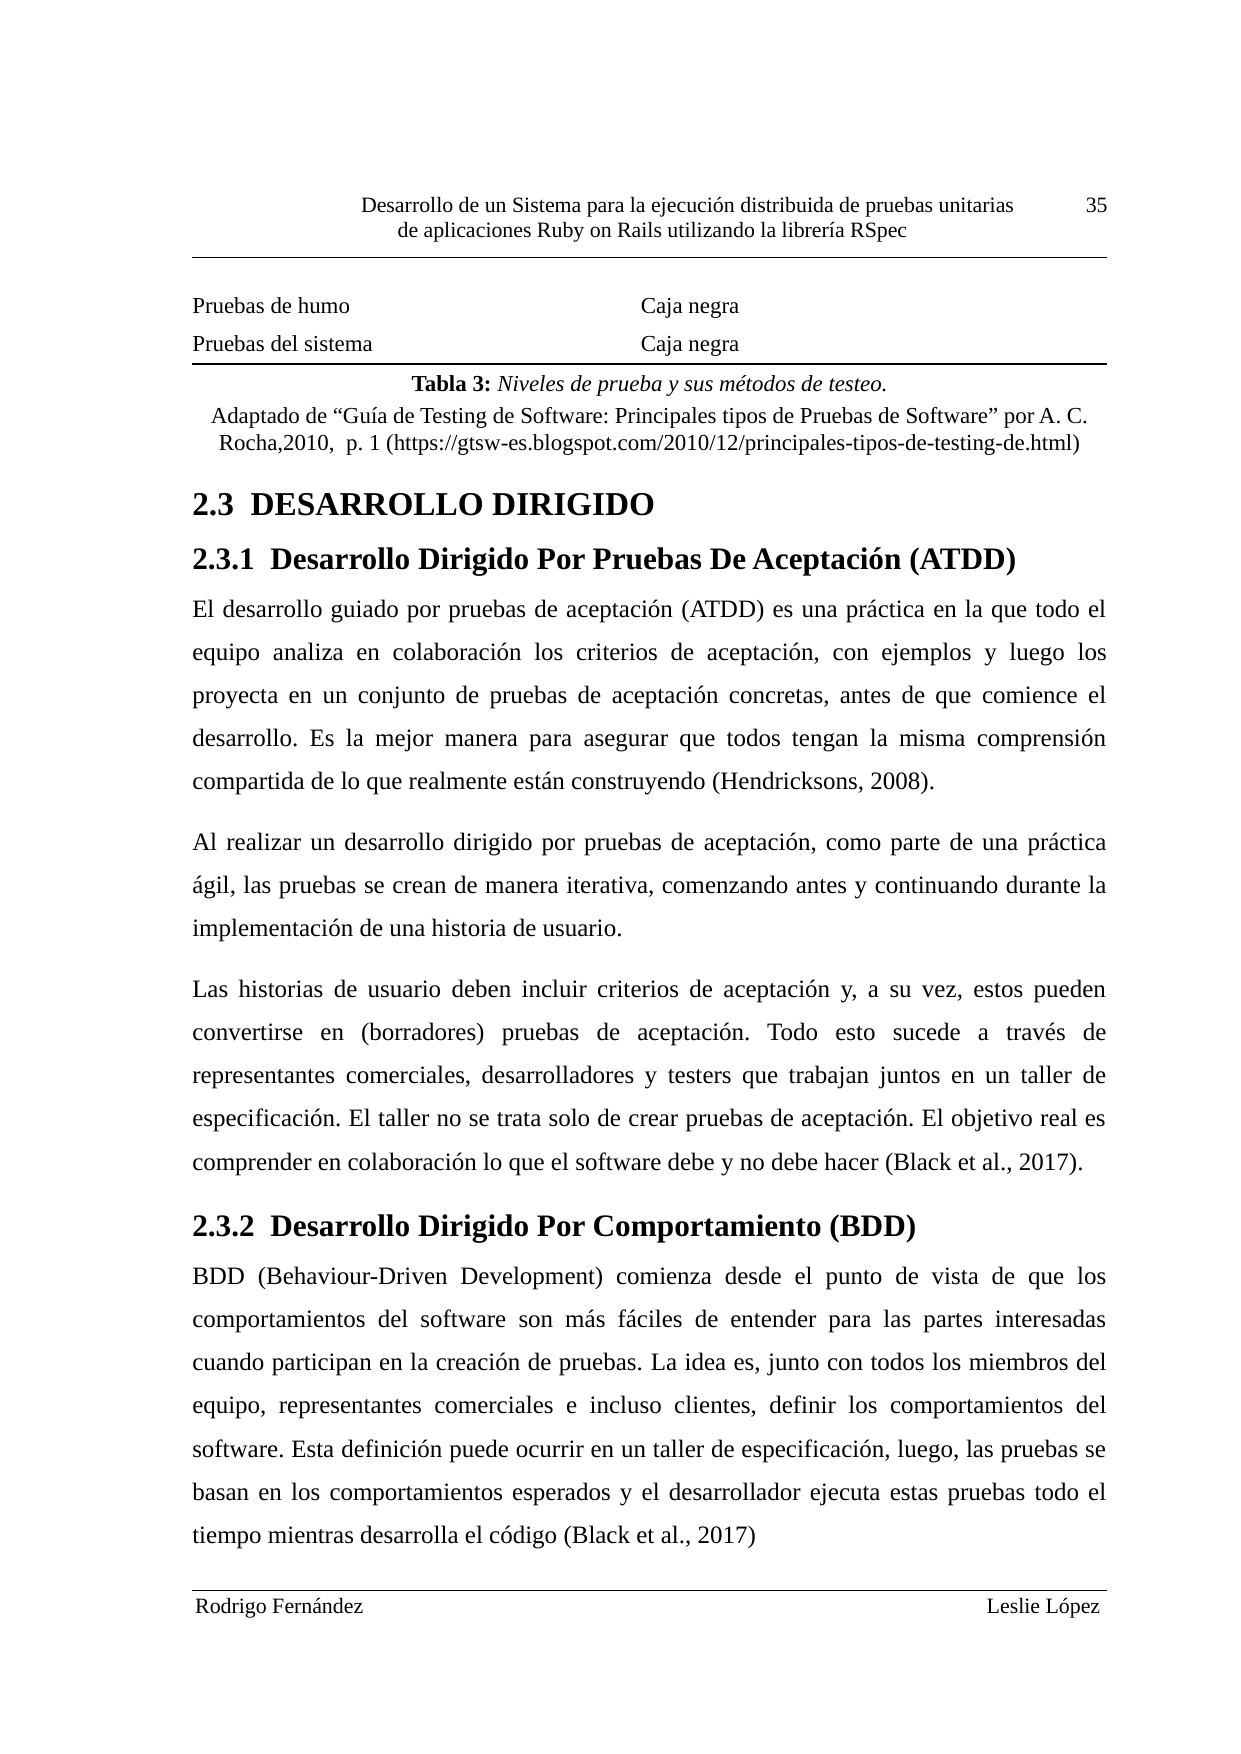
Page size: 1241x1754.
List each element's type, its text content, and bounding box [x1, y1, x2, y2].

text El desarrollo guiado por pruebas de aceptación (ATDD) es una práctica en la que todo el equipo analiza en colaboración los criterios de aceptación, con ejemplos y luego los proyecta en un conjunto de pruebas de aceptación concretas, antes de que comience el desarrollo. Es la mejor manera para asegurar que todos tengan la misma comprensión compartida de lo que realmente están construyendo (Hendricksons, 2008)⁠. [192, 594, 1107, 795]
subtitle Desarrollo dirigido por pruebas de aceptación (ATDD) [192, 540, 1107, 576]
text Adaptado de “Guía de Testing de Software: Principales tipos de Pruebas de Software” por A. C. Rocha,2010, p. 1 (https://gtsw-es.blogspot.com/2010/12/principales-tipos-de-testing-de.html) [192, 403, 1107, 455]
subtitle Desarrollo dirigido por comportamiento (BDD) [192, 1207, 1107, 1243]
text Tabla 3: Niveles de prueba y sus métodos de testeo. [192, 370, 1107, 397]
text Al realizar un desarrollo dirigido por pruebas de aceptación, como parte de una práctica ágil, las pruebas se crean de manera iterativa, comenzando antes y continuando durante la implementación de una historia de usuario. [192, 827, 1107, 942]
subtitle Desarrollo dirigido [192, 484, 1107, 522]
text BDD (Behaviour-Driven Development) comienza desde el punto de vista de que los comportamientos del software son más fáciles de entender para las partes interesadas cuando participan en la creación de pruebas. La idea es, junto con todos los miembros del equipo, representantes comerciales e incluso clientes, definir los comportamientos del software. Esta definición puede ocurrir en un taller de especificación, luego, las pruebas se basan en los comportamientos esperados y el desarrollador ejecuta estas pruebas todo el tiempo mientras desarrolla el código (Black et al., 2017)⁠ [192, 1261, 1107, 1549]
table_cell Pruebas de humo [192, 286, 641, 324]
table_cell Caja negra [641, 286, 1107, 324]
table_cell Pruebas del sistema [192, 325, 641, 363]
text Las historias de usuario deben incluir criterios de aceptación y, a su vez, estos pueden convertirse en (borradores) pruebas de aceptación. Todo esto sucede a través de representantes comerciales, desarrolladores y testers que trabajan juntos en un taller de especificación. El taller no se trata solo de crear pruebas de aceptación. El objetivo real es comprender en colaboración lo que el software debe y no debe hacer (Black et al., 2017)⁠. [192, 974, 1107, 1175]
table_cell Caja negra [641, 325, 1107, 363]
